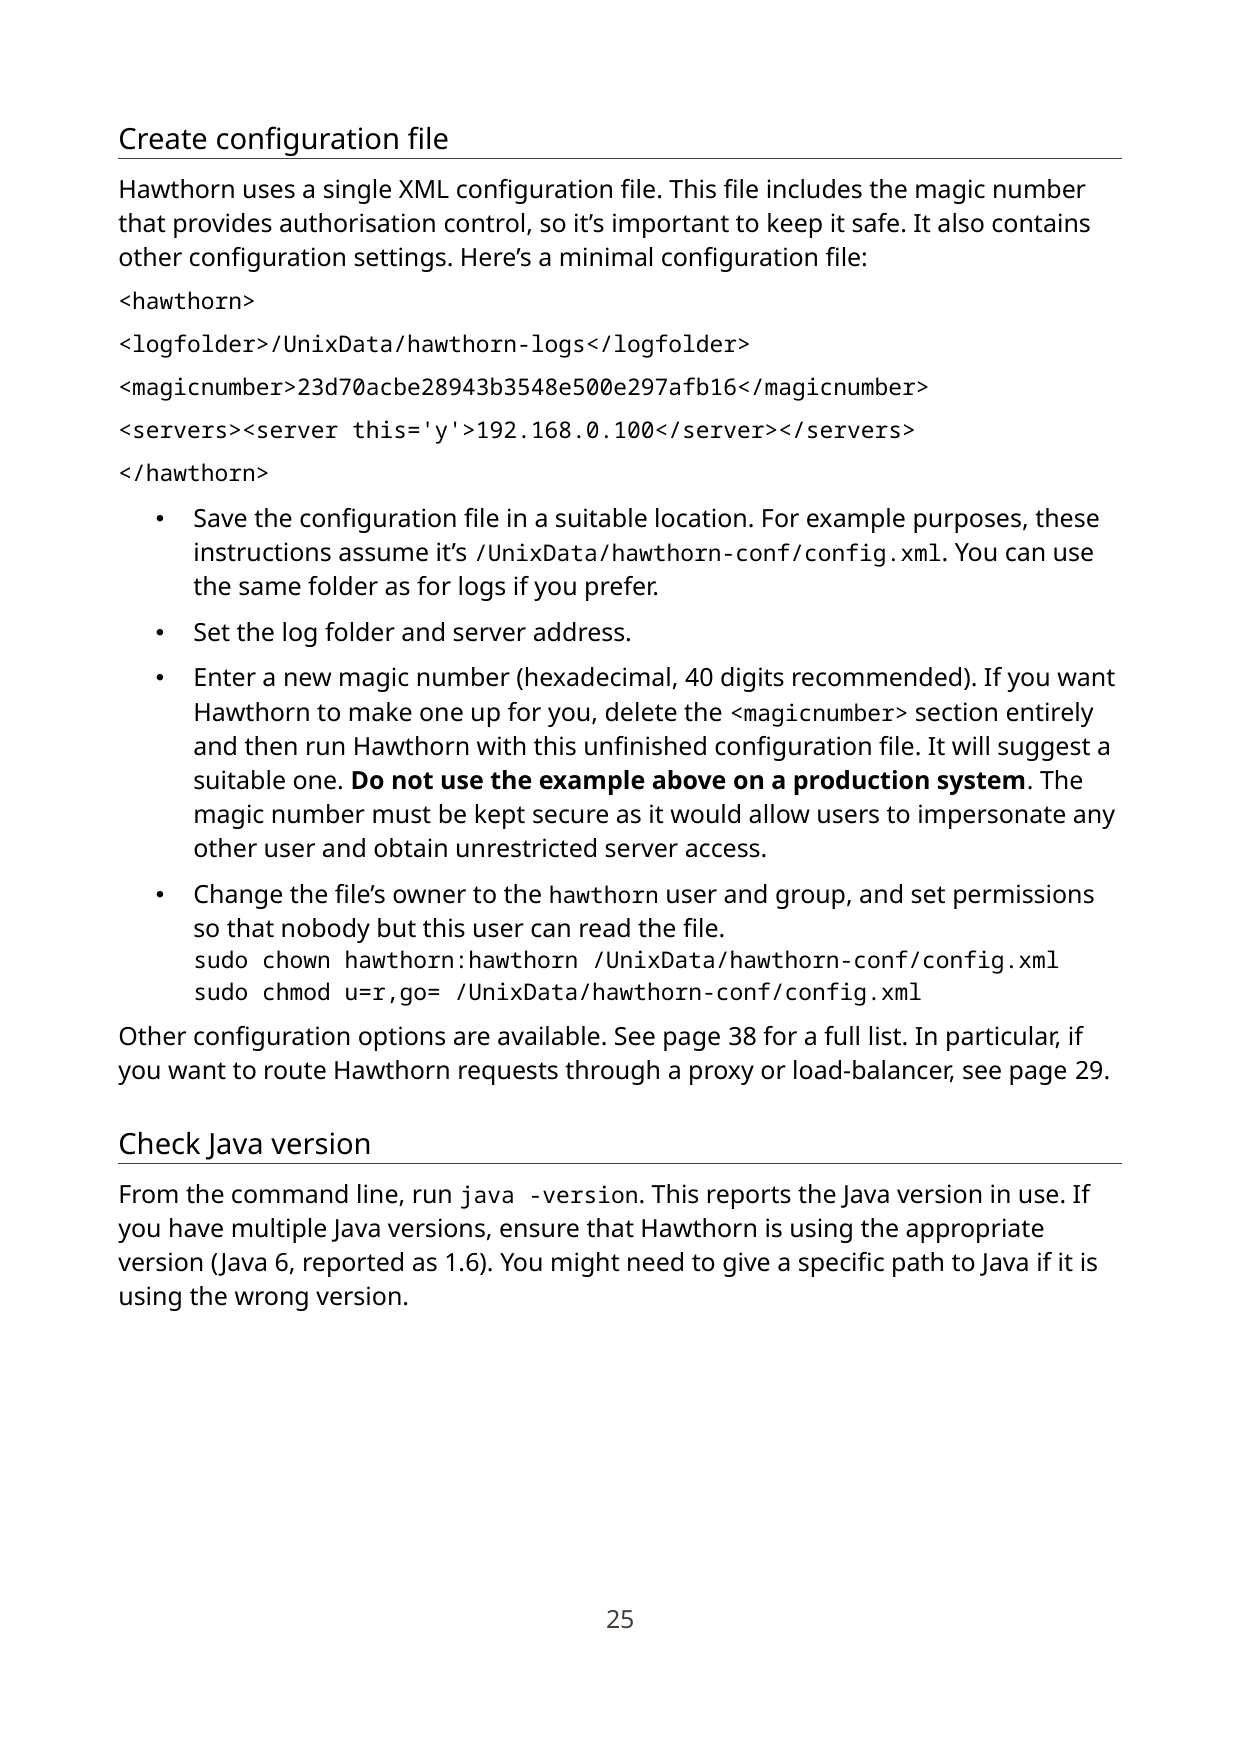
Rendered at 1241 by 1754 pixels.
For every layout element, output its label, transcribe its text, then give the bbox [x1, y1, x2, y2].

text <hawthorn> [118, 285, 1122, 316]
text </hawthorn> [118, 457, 1122, 488]
text <logfolder>/UnixData/hawthorn-logs</logfolder> [118, 328, 1122, 359]
list Enter a new magic number (hexadecimal, 40 digits recommended). If you want Hawthorn to make one up for you, delete the <magicnumber> section entirely and then run Hawthorn with this unfinished configuration file. It will suggest a suitable one. Do not use the example above on a production system. The magic number must be kept secure as it would allow users to impersonate any other user and obtain unrestricted server access. [156, 660, 1122, 864]
text <magicnumber>23d70acbe28943b3548e500e297afb16</magicnumber> [118, 371, 1122, 402]
subtitle Create configuration file [118, 118, 1122, 158]
text <servers><server this='y'>192.168.0.100</server></servers> [118, 414, 1122, 446]
list Save the configuration file in a suitable location. For example purposes, these instructions assume it’s /UnixData/hawthorn-conf/config.xml. You can use the same folder as for logs if you prefer. [156, 500, 1122, 602]
text Hawthorn uses a single XML configuration file. This file includes the magic number that provides authorisation control, so it’s important to keep it safe. It also contains other configuration settings. Here’s a minimal configuration file: [118, 171, 1122, 273]
list Set the log folder and server address. [156, 614, 1122, 648]
list Change the file’s owner to the hawthorn user and group, and set permissions so that nobody but this user can read the file. sudo chown hawthorn:hawthorn /UnixData/hawthorn-conf/config.xml sudo chmod u=r,go= /UnixData/hawthorn-conf/config.xml [156, 876, 1122, 1007]
text From the command line, run java -version. This reports the Java version in use. If you have multiple Java versions, ensure that Hawthorn is using the appropriate version (Java 6, reported as 1.6). You might need to give a specific path to Java if it is using the wrong version. [118, 1177, 1122, 1313]
text Other configuration options are available. See page 30 for a full list. In particular, if you want to route Hawthorn requests through a proxy or load-balancer, see page 22. [118, 1019, 1122, 1087]
subtitle Check Java version [118, 1123, 1122, 1163]
